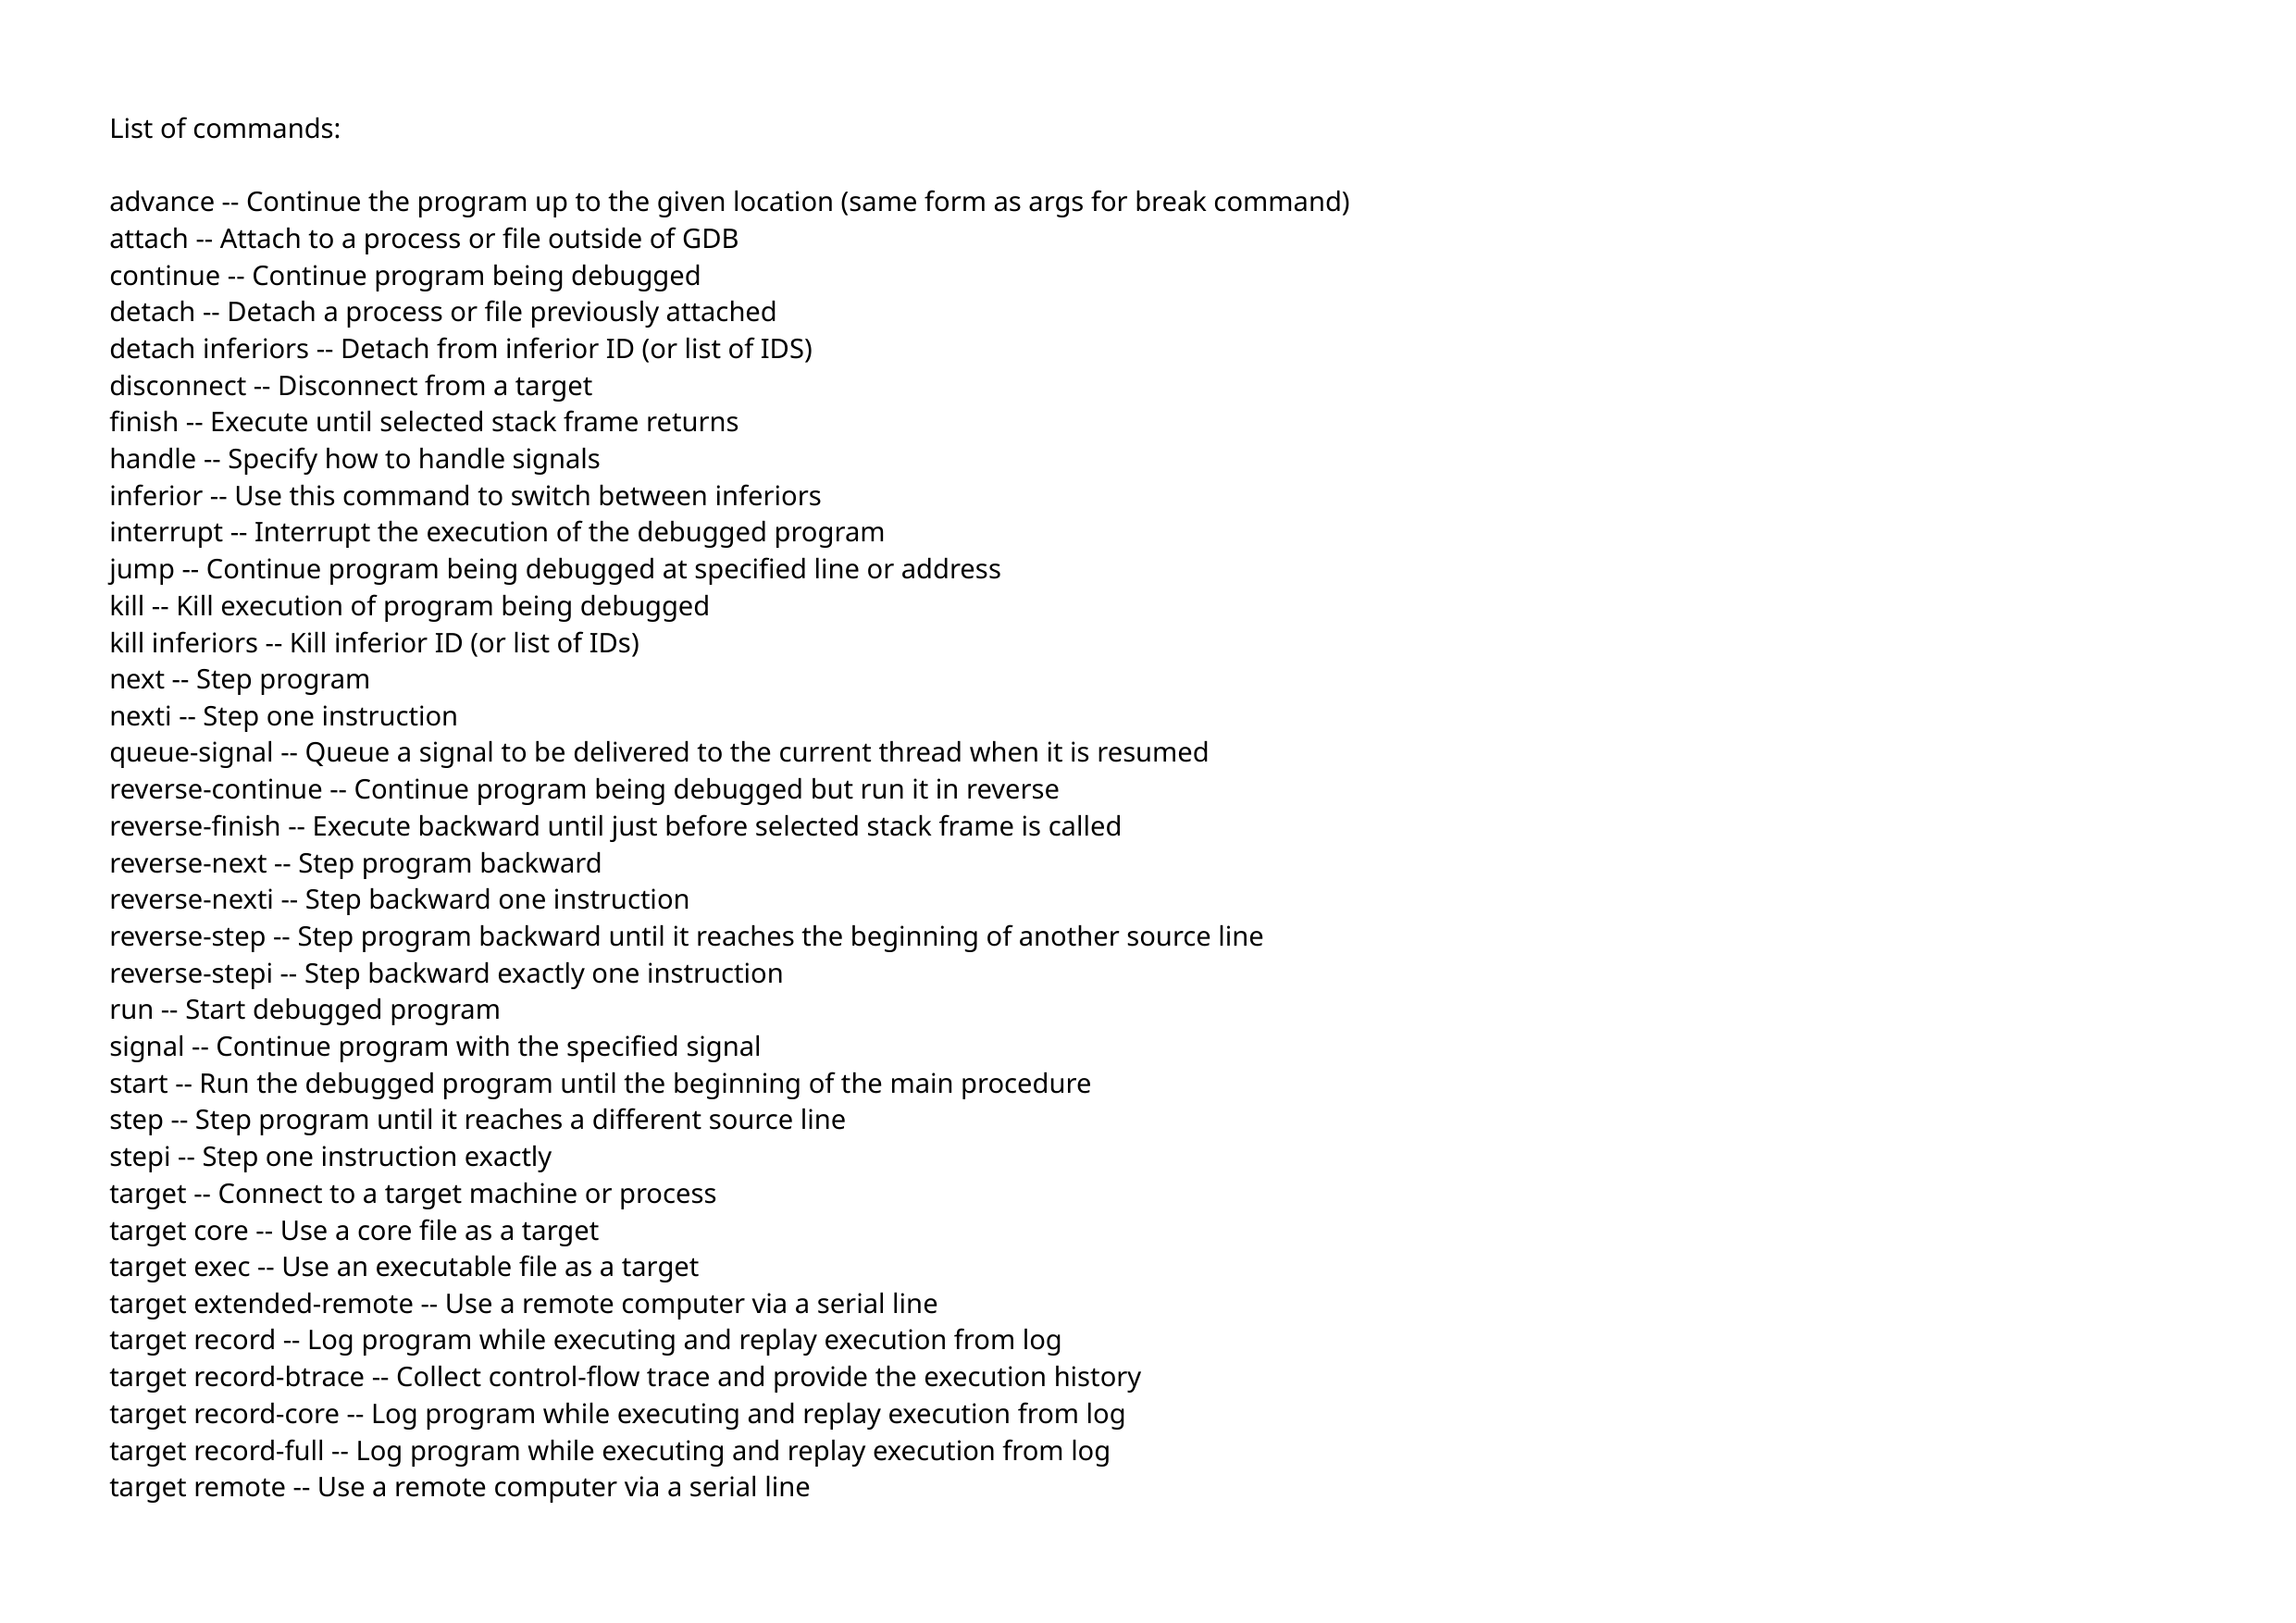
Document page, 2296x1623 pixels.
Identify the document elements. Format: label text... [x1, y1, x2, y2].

text List of commands: advance -- Continue the program up to the given location (same form as args for break command) attach -- Attach to a process or file outside of GDB continue -- Continue program being debugged detach -- Detach a process or file previously attached detach inferiors -- Detach from inferior ID (or list of IDS) disconnect -- Disconnect from a target finish -- Execute until selected stack frame returns handle -- Specify how to handle signals inferior -- Use this command to switch between inferiors interrupt -- Interrupt the execution of the debugged program jump -- Continue program being debugged at specified line or address kill -- Kill execution of program being debugged kill inferiors -- Kill inferior ID (or list of IDs) next -- Step program nexti -- Step one instruction queue-signal -- Queue a signal to be delivered to the current thread when it is resumed reverse-continue -- Continue program being debugged but run it in reverse reverse-finish -- Execute backward until just before selected stack frame is called reverse-next -- Step program backward reverse-nexti -- Step backward one instruction reverse-step -- Step program backward until it reaches the beginning of another source line reverse-stepi -- Step backward exactly one instruction run -- Start debugged program signal -- Continue program with the specified signal start -- Run the debugged program until the beginning of the main procedure step -- Step program until it reaches a different source line stepi -- Step one instruction exactly target -- Connect to a target machine or process target core -- Use a core file as a target target exec -- Use an executable file as a target target extended-remote -- Use a remote computer via a serial line target record -- Log program while executing and replay execution from log target record-btrace -- Collect control-flow trace and provide the execution history target record-core -- Log program while executing and replay execution from log target record-full -- Log program while executing and replay execution from log target remote -- Use a remote computer via a serial line [109, 109, 2186, 1505]
